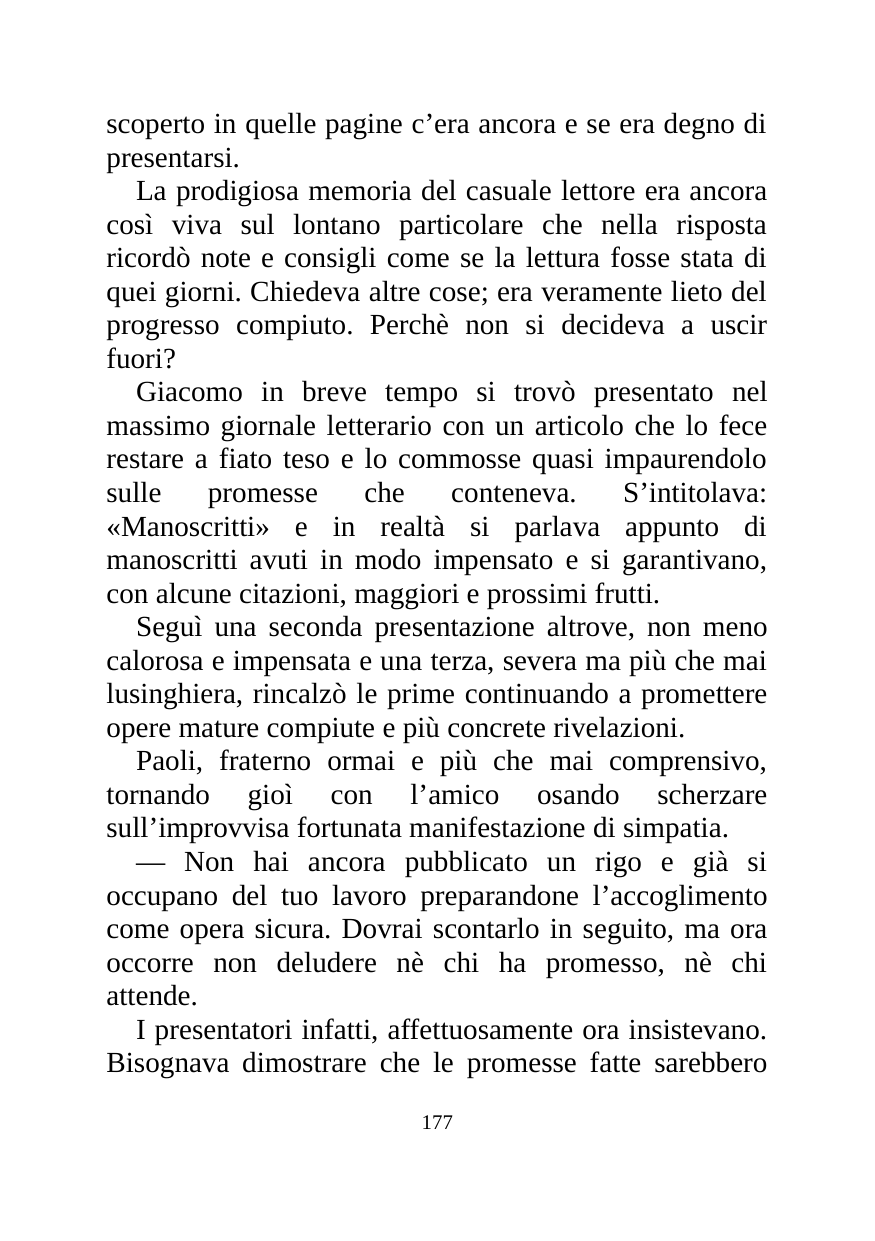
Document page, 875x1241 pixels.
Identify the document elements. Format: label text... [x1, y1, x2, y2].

text scoperto in quelle pagine c’era ancora e se era degno di presentarsi. [106, 106, 768, 173]
text I presentatori infatti, affettuosamente ora insistevano. Bisognava dimostrare che le promesse fatte sarebbero [106, 1012, 768, 1079]
text Seguì una seconda presentazione altrove, non meno calorosa e impensata e una terza, severa ma più che mai lusinghiera, rincalzò le prime continuando a promettere opere mature compiute e più concrete rivelazioni. [106, 609, 768, 743]
text Paoli, fraterno ormai e più che mai comprensivo, tornando gioì con l’amico osando scherzare sull’improvvisa fortunata manifestazione di simpatia. [106, 743, 768, 844]
text Giacomo in breve tempo si trovò presentato nel massimo giornale letterario con un articolo che lo fece restare a fiato teso e lo commosse quasi impaurendolo sulle promesse che conteneva. S’intitolava: «Manoscritti» e in realtà si parlava appunto di manoscritti avuti in modo impensato e si garantivano, con alcune citazioni, maggiori e prossimi frutti. [106, 374, 768, 609]
text La prodigiosa memoria del casuale lettore era ancora così viva sul lontano particolare che nella risposta ricordò note e consigli come se la lettura fosse stata di quei giorni. Chiedeva altre cose; era veramente lieto del progresso compiuto. Perchè non si decideva a uscir fuori? [106, 173, 768, 374]
text — Non hai ancora pubblicato un rigo e già si occupano del tuo lavoro preparandone l’accoglimento come opera sicura. Dovrai scontarlo in seguito, ma ora occorre non deludere nè chi ha promesso, nè chi attende. [106, 844, 768, 1012]
